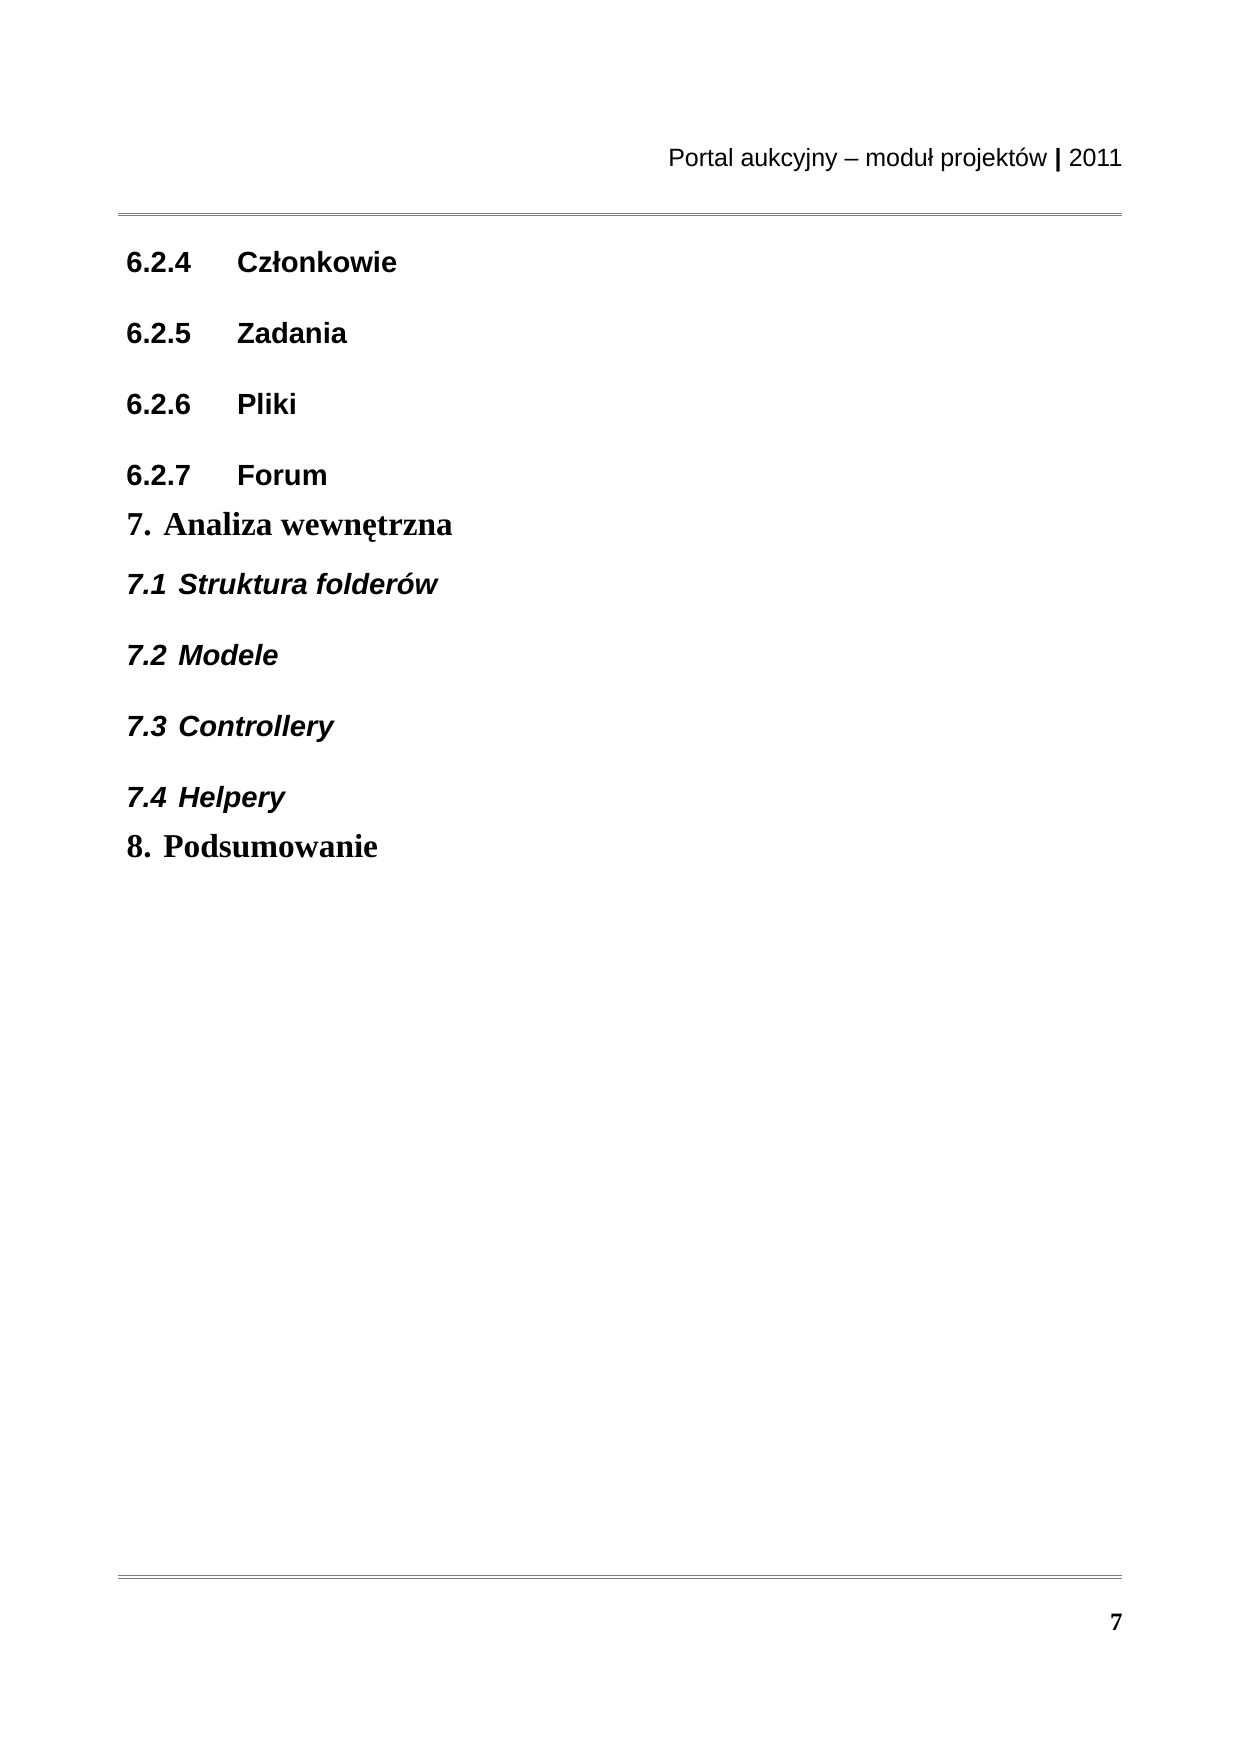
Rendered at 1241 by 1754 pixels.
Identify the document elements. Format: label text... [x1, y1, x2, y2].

subtitle Struktura folderów [118, 567, 1122, 601]
subtitle Zadania [118, 316, 1122, 349]
subtitle Modele [118, 638, 1122, 672]
subtitle Controllery [118, 709, 1122, 743]
subtitle Podsumowanie [118, 827, 1122, 865]
subtitle Członkowie [118, 245, 1122, 278]
subtitle Pliki [118, 387, 1122, 421]
subtitle Helpery [118, 781, 1122, 814]
subtitle Forum [118, 458, 1122, 492]
subtitle Analiza wewnętrzna [118, 504, 1122, 542]
